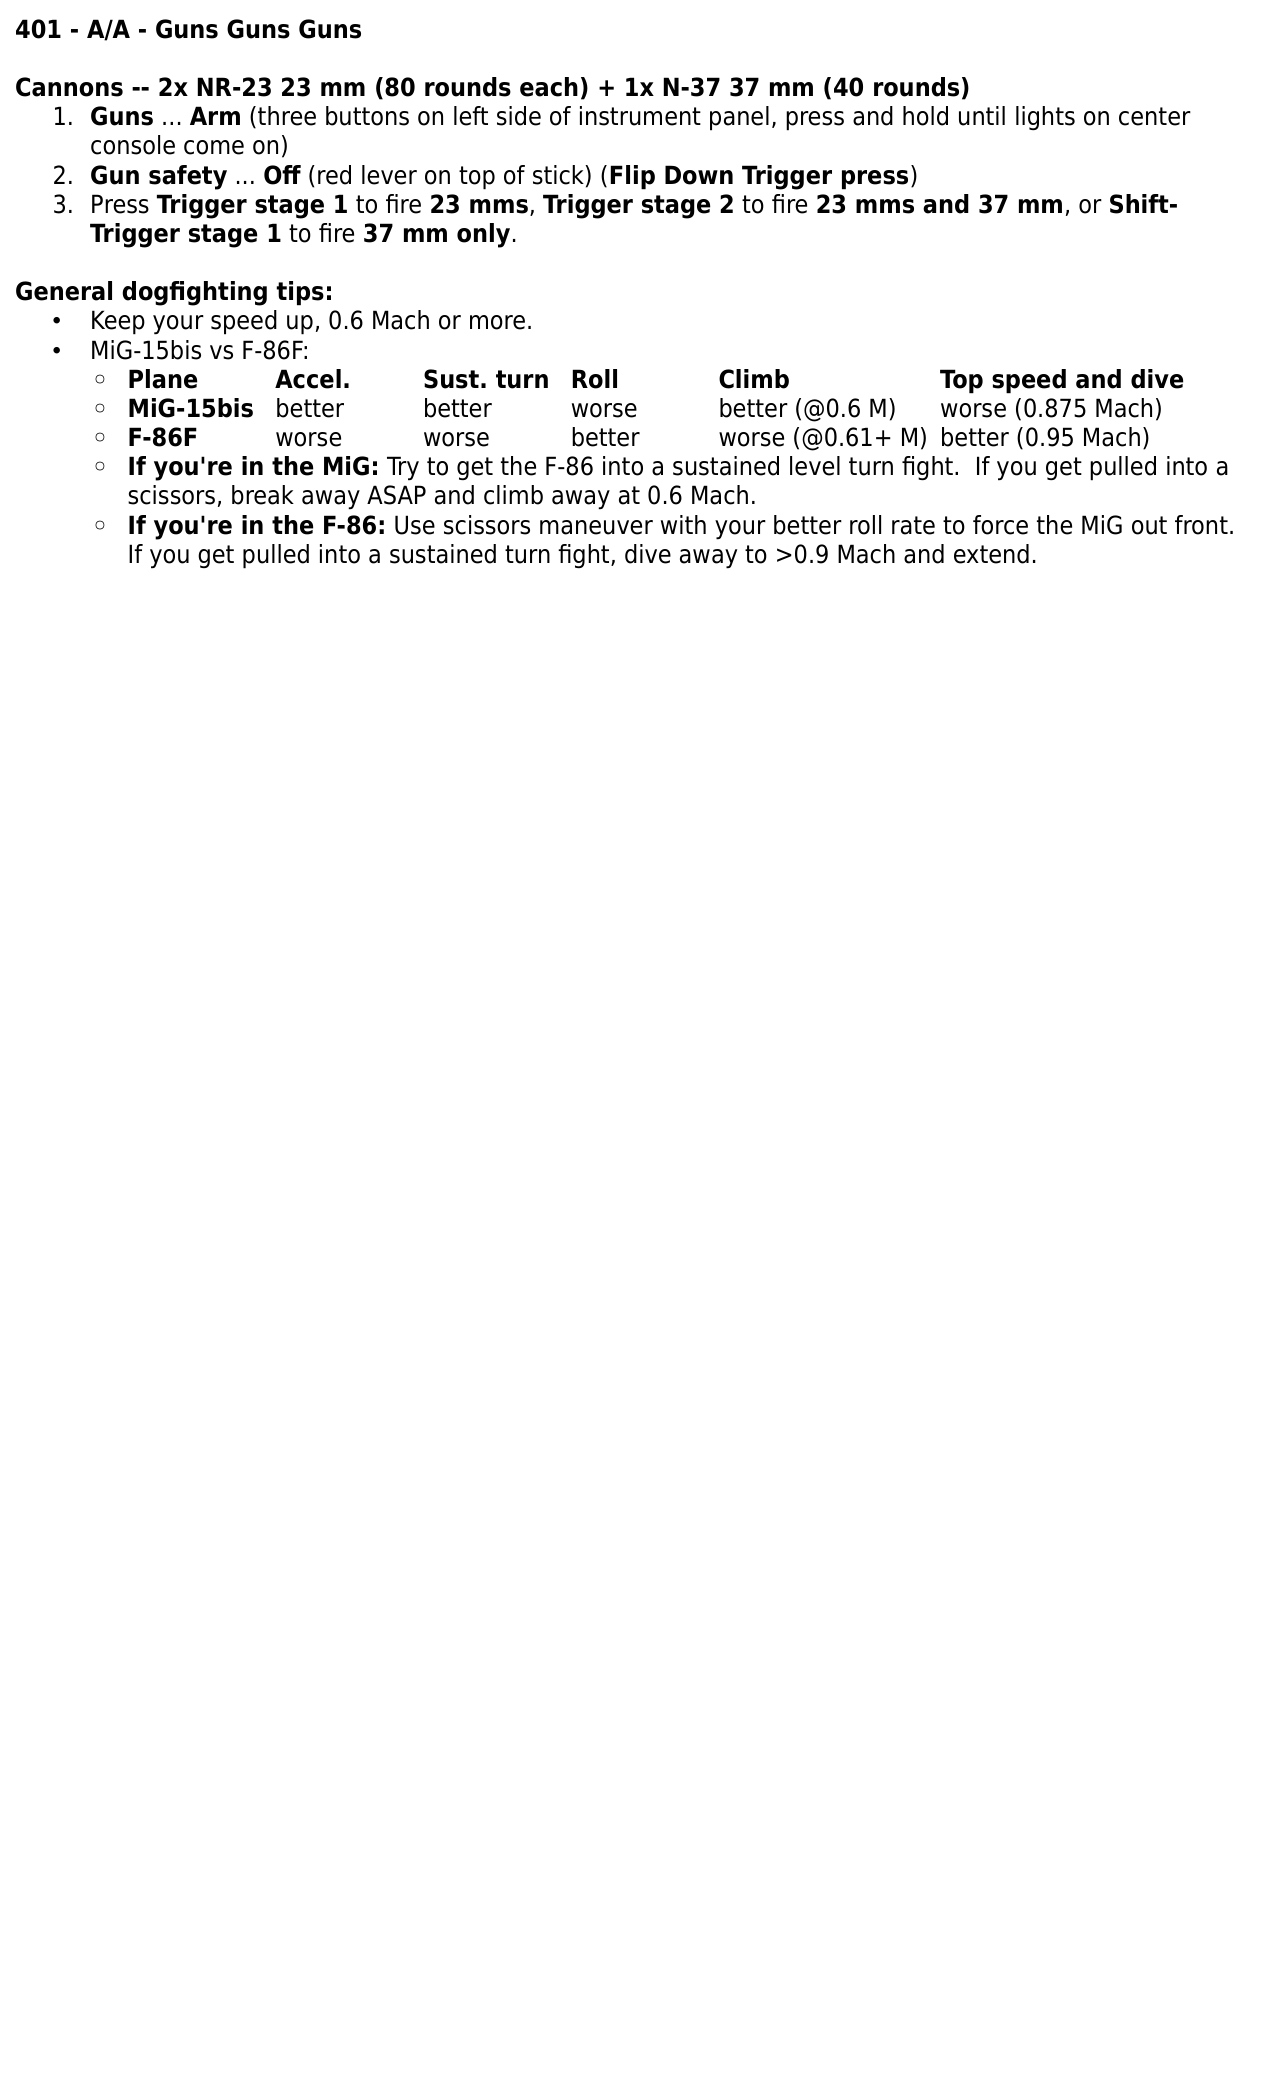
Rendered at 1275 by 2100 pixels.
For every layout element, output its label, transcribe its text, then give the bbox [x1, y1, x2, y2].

list MiG-15bis better better worse better (@0.6 M) worse (0.875 Mach) [90, 394, 1260, 423]
list If you're in the F-86: Use scissors maneuver with your better roll rate to force the MiG out front. If you get pulled into a sustained turn fight, dive away to >0.9 Mach and extend. [90, 511, 1260, 569]
list Press Trigger stage 1 to fire 23 mms, Trigger stage 2 to fire 23 mms and 37 mm, or Shift-Trigger stage 1 to fire 37 mm only. [52, 190, 1260, 248]
list Plane Accel. Sust. turn Roll Climb Top speed and dive [90, 365, 1260, 394]
list F-86F worse worse better worse (@0.61+ M) better (0.95 Mach) [90, 423, 1260, 452]
text 401 - A/A - Guns Guns Guns [15, 15, 1260, 44]
text General dogfighting tips: [15, 277, 1260, 307]
list Gun safety ... Off (red lever on top of stick) (Flip Down Trigger press) [52, 161, 1260, 190]
list Guns ... Arm (three buttons on left side of instrument panel, press and hold until lights on center console come on) [52, 102, 1260, 161]
text Cannons -- 2x NR-23 23 mm (80 rounds each) + 1x N-37 37 mm (40 rounds) [15, 73, 1260, 102]
list Keep your speed up, 0.6 Mach or more. [52, 307, 1260, 336]
list MiG-15bis vs F-86F: [52, 336, 1260, 365]
list If you're in the MiG: Try to get the F-86 into a sustained level turn fight. If you get pulled into a scissors, break away ASAP and climb away at 0.6 Mach. [90, 452, 1260, 511]
